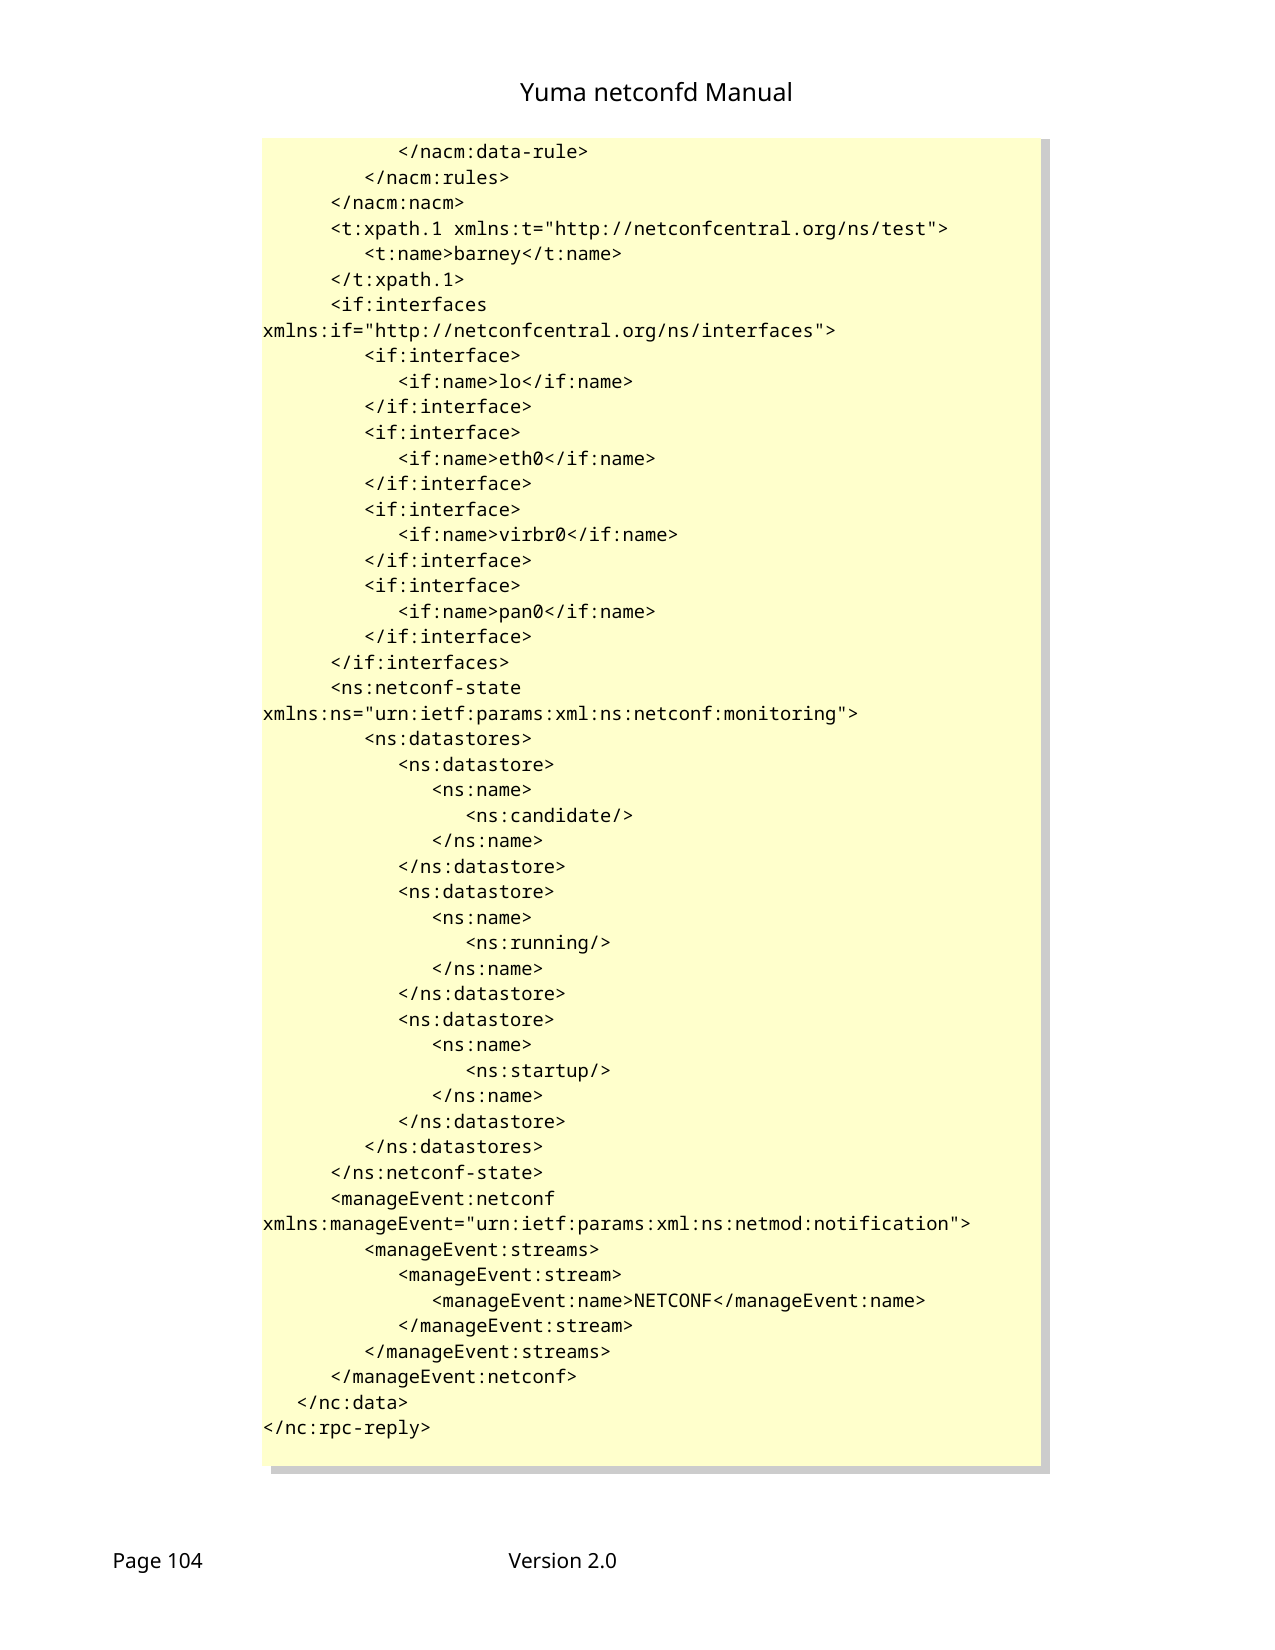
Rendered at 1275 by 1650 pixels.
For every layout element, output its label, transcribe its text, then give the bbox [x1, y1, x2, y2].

text <t:xpath.1 xmlns:t="http://netconfcentral.org/ns/test"> [262, 215, 1041, 241]
text <if:interface> [262, 343, 1041, 368]
text </nc:data> [262, 1389, 1041, 1414]
text </nacm:nacm> [262, 189, 1041, 215]
text <if:interface> [262, 572, 1041, 598]
text <if:interfaces xmlns:if="http://netconfcentral.org/ns/interfaces"> [262, 292, 1041, 343]
text </if:interfaces> [262, 649, 1041, 674]
text </if:interface> [262, 623, 1041, 649]
text </ns:name> [262, 955, 1041, 981]
text <ns:candidate/> [262, 802, 1041, 828]
text <manageEvent:name>NETCONF</manageEvent:name> [262, 1287, 1041, 1312]
text </manageEvent:streams> [262, 1338, 1041, 1363]
text <if:name>lo</if:name> [262, 368, 1041, 394]
text </ns:name> [262, 828, 1041, 853]
text </ns:datastore> [262, 1108, 1041, 1134]
text </ns:datastore> [262, 981, 1041, 1006]
text <if:interface> [262, 496, 1041, 521]
text </t:xpath.1> [262, 266, 1041, 292]
text </if:interface> [262, 470, 1041, 496]
text </ns:datastores> [262, 1134, 1041, 1159]
text <ns:datastore> [262, 751, 1041, 777]
text <ns:netconf-state xmlns:ns="urn:ietf:params:xml:ns:netconf:monitoring"> [262, 674, 1041, 726]
text <if:name>virbr0</if:name> [262, 521, 1041, 547]
text <ns:datastore> [262, 1006, 1041, 1032]
text <manageEvent:streams> [262, 1236, 1041, 1261]
text <if:name>pan0</if:name> [262, 598, 1041, 623]
text <ns:datastores> [262, 726, 1041, 751]
text <if:interface> [262, 419, 1041, 445]
text <manageEvent:stream> [262, 1261, 1041, 1287]
text </if:interface> [262, 547, 1041, 572]
text </nacm:rules> [262, 164, 1041, 189]
text <ns:name> [262, 1032, 1041, 1057]
text <ns:name> [262, 777, 1041, 802]
text <ns:startup/> [262, 1057, 1041, 1083]
text <ns:running/> [262, 930, 1041, 955]
text </if:interface> [262, 394, 1041, 419]
text </ns:name> [262, 1083, 1041, 1108]
text <t:name>barney</t:name> [262, 241, 1041, 266]
text </manageEvent:netconf> [262, 1363, 1041, 1389]
text </nacm:data-rule> [262, 138, 1041, 164]
text </nc:rpc-reply> [262, 1414, 1041, 1440]
text <ns:datastore> [262, 879, 1041, 904]
text <if:name>eth0</if:name> [262, 445, 1041, 470]
text </ns:datastore> [262, 853, 1041, 879]
text </ns:netconf-state> [262, 1159, 1041, 1185]
text <manageEvent:netconf xmlns:manageEvent="urn:ietf:params:xml:ns:netmod:notification"> [262, 1185, 1041, 1236]
text </manageEvent:stream> [262, 1312, 1041, 1338]
text <ns:name> [262, 904, 1041, 930]
